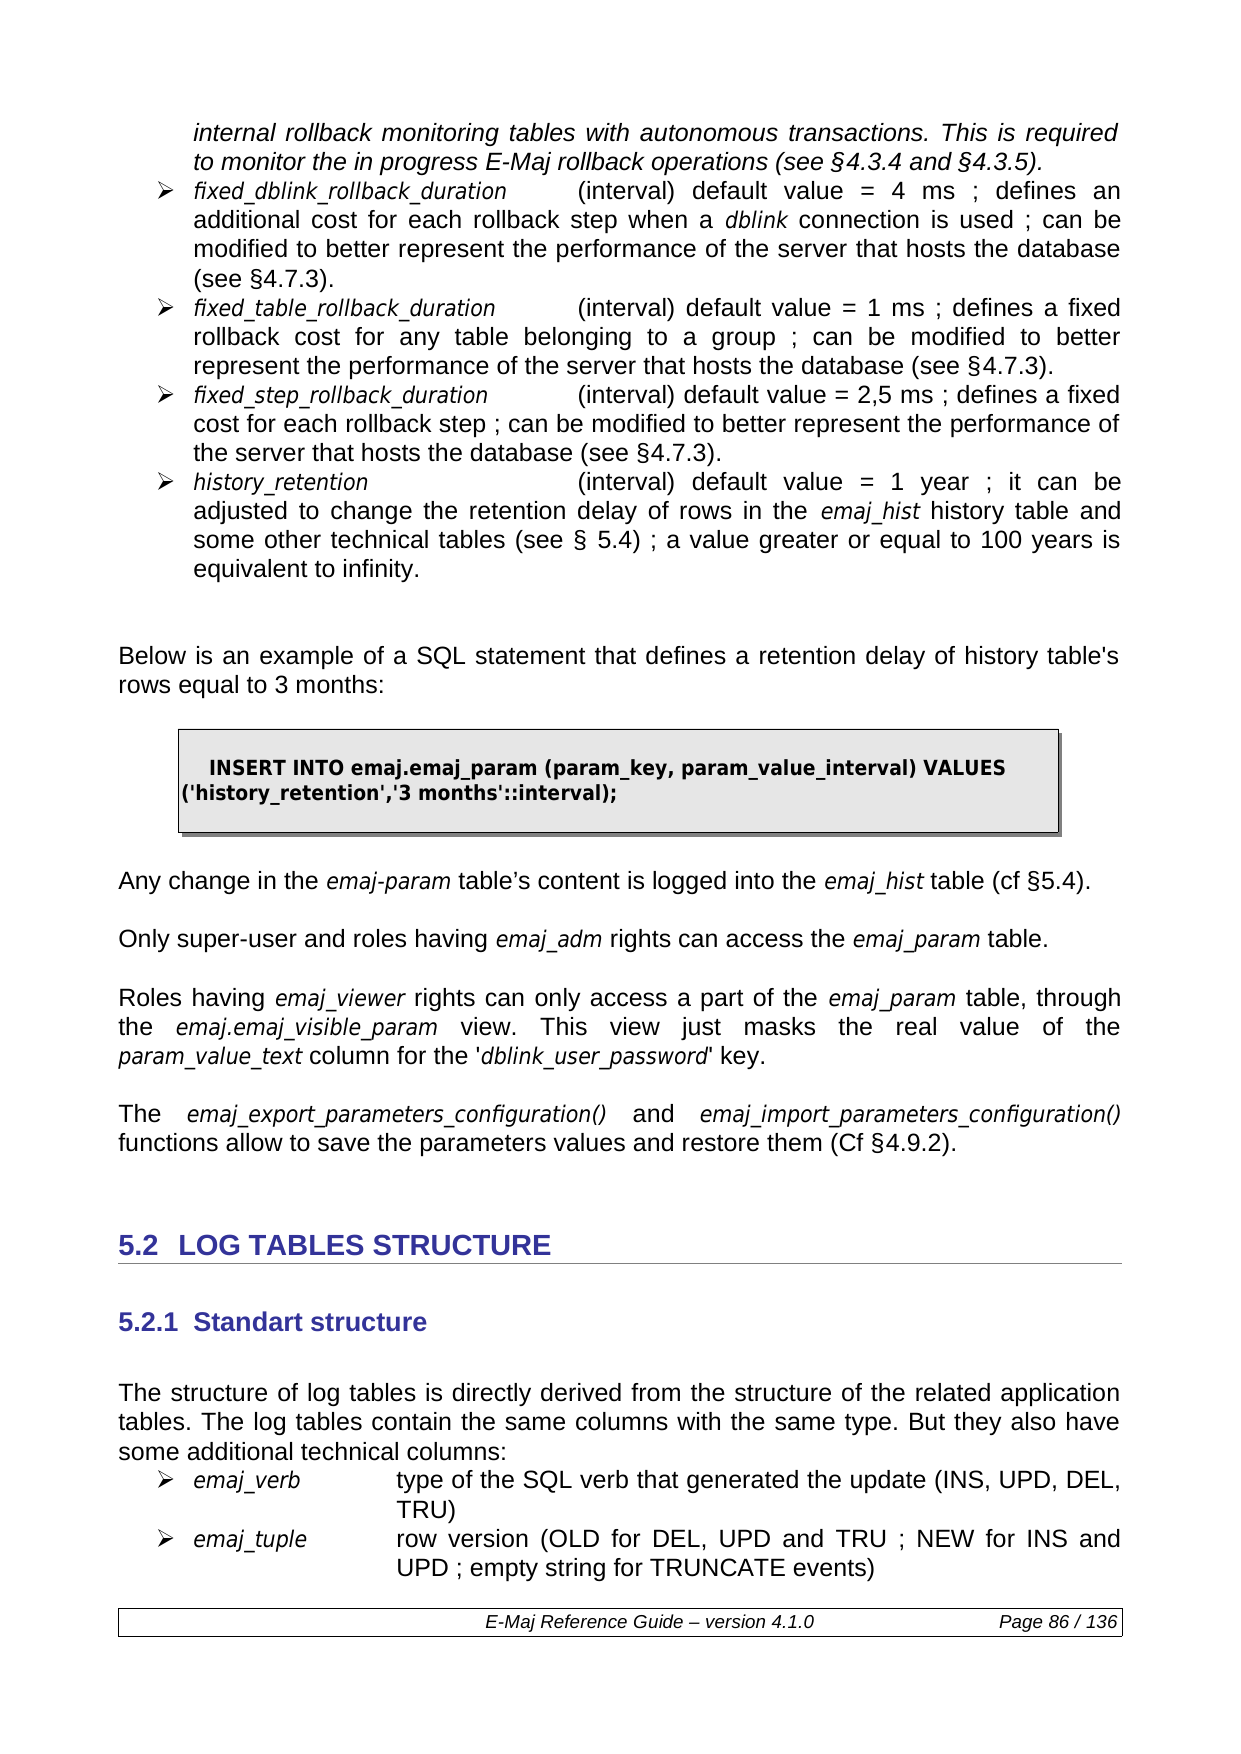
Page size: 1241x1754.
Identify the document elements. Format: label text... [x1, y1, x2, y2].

list fixed_step_rollback_duration (interval) default value = 2,5 ms ; defines a fixed cost for each rollback step ; can be modified to better represent the performance of the server that hosts the database (see §4.7.3). [156, 380, 1122, 467]
subtitle Standart structure [118, 1306, 1122, 1337]
list history_retention (interval) default value = 1 year ; it can be adjusted to change the retention delay of rows in the emaj_hist history table and some other technical tables (see § 5.4) ; a value greater or equal to 100 years is equivalent to infinity. [156, 467, 1122, 583]
list fixed_dblink_rollback_duration (interval) default value = 4 ms ; defines an additional cost for each rollback step when a dblink connection is used ; can be modified to better represent the performance of the server that hosts the database (see §4.7.3). [156, 176, 1122, 292]
list emaj_verb type of the SQL verb that generated the update (INS, UPD, DEL, TRU) [156, 1465, 1122, 1523]
list emaj_tuple row version (OLD for DEL, UPD and TRU ; NEW for INS and UPD ; empty string for TRUNCATE events) [156, 1523, 1122, 1582]
list fixed_table_rollback_duration (interval) default value = 1 ms ; defines a fixed rollback cost for any table belonging to a group ; can be modified to better represent the performance of the server that hosts the database (see §4.7.3). [156, 292, 1122, 380]
text INSERT INTO emaj.emaj_param (param_key, param_value_interval) VALUES ('history_retention','3 months'::interval); [179, 753, 1058, 802]
text Any change in the emaj-param table’s content is logged into the emaj_hist table (cf §5.4). [118, 866, 1122, 895]
list internal rollback monitoring tables with autonomous transactions. This is required to monitor the in progress E-Maj rollback operations (see §4.3.4 and §4.3.5). [156, 118, 1122, 176]
text Below is an example of a SQL statement that defines a retention delay of history table's rows equal to 3 months: [118, 641, 1122, 699]
text Roles having emaj_viewer rights can only access a part of the emaj_param table, through the emaj.emaj_visible_param view. This view just masks the real value of the param_value_text column for the 'dblink_user_password' key. [118, 982, 1122, 1069]
text Only super-user and roles having emaj_adm rights can access the emaj_param table. [118, 924, 1122, 953]
text The structure of log tables is directly derived from the structure of the related application tables. The log tables contain the same columns with the same type. But they also have some additional technical columns: [118, 1378, 1122, 1465]
text The emaj_export_parameters_configuration() and emaj_import_parameters_configuration() functions allow to save the parameters values and restore them (Cf §4.9.2). [118, 1099, 1122, 1157]
subtitle Log tables structure [118, 1227, 1122, 1263]
